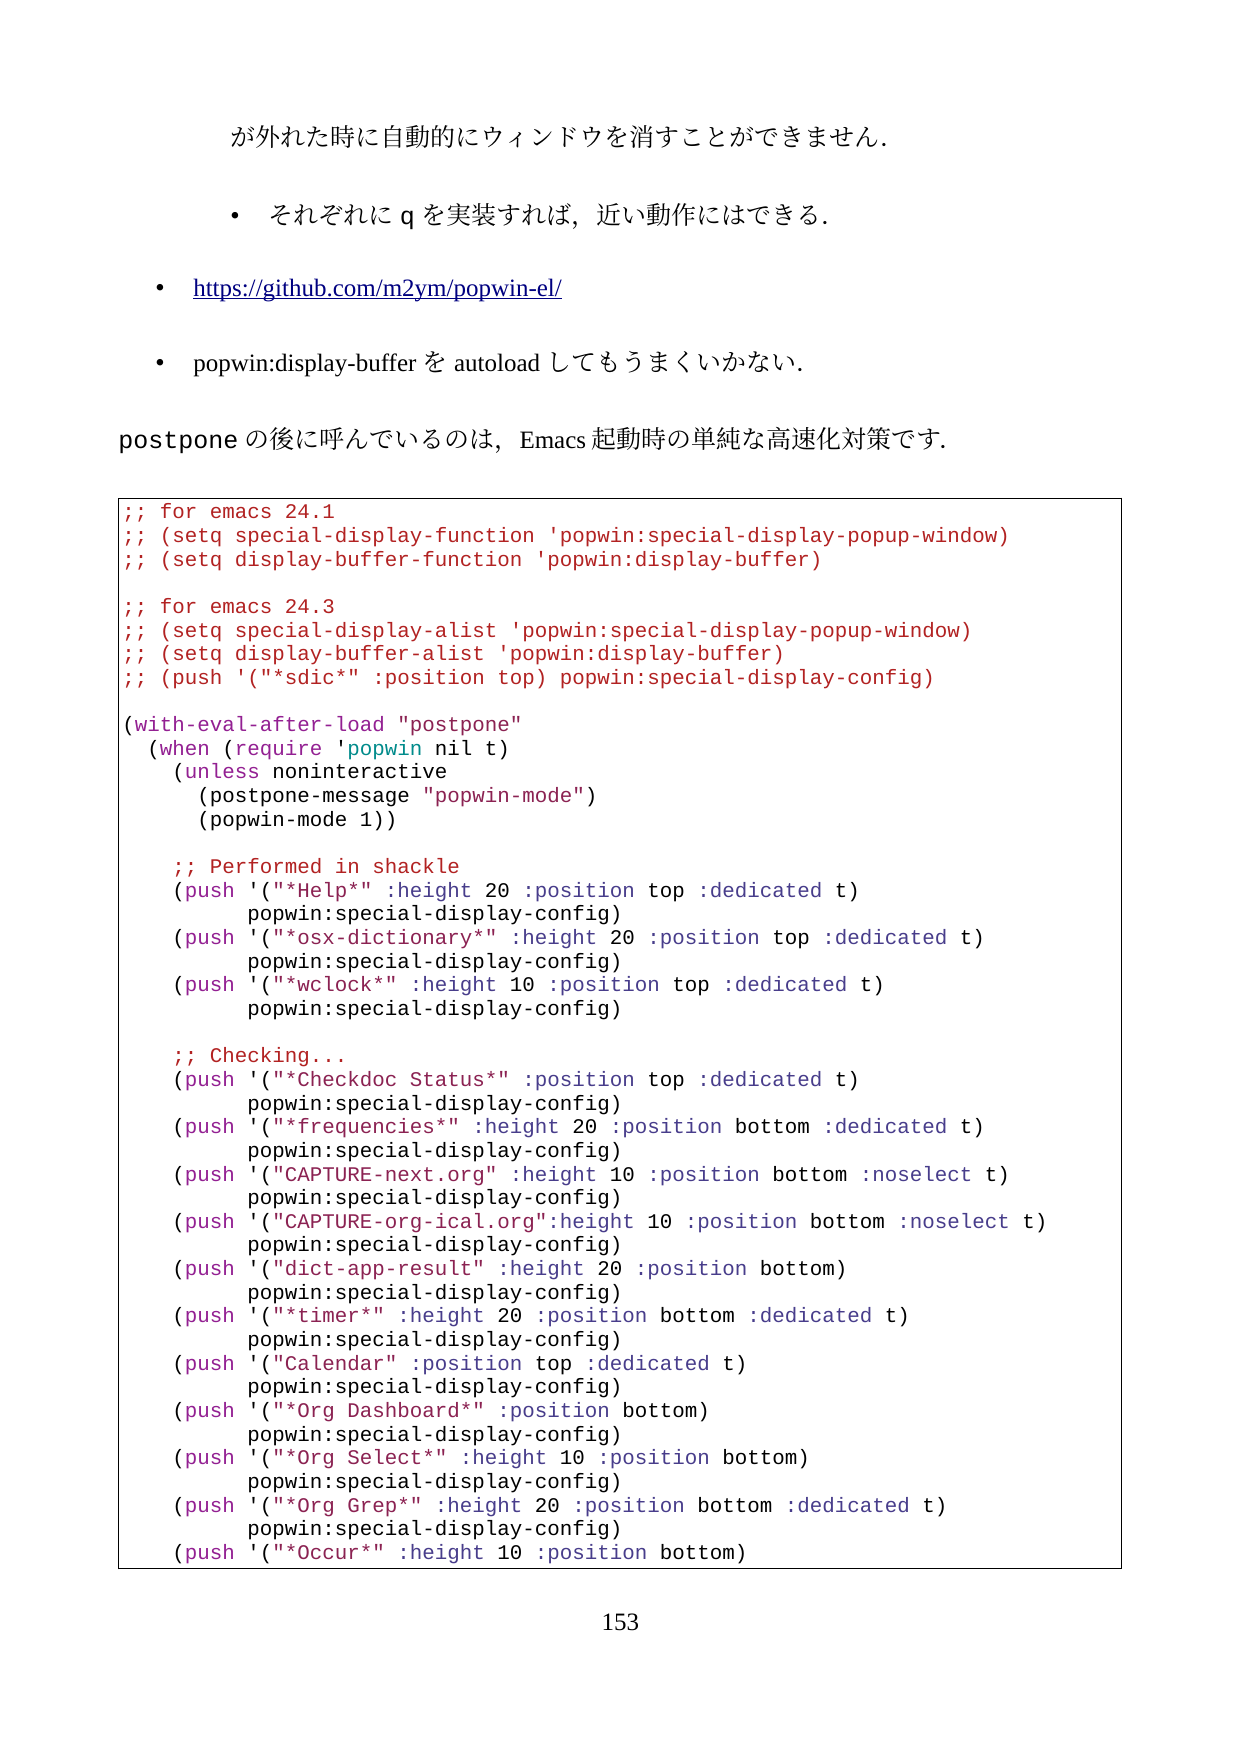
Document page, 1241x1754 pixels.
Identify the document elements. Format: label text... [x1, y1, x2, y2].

text ;; (push '("*sdic*" :position top) popwin:special-display-config) [119, 663, 1121, 687]
text popwin:special-display-config) [119, 1278, 1121, 1301]
text popwin:special-display-config) [119, 1231, 1121, 1254]
list が外れた時に自動的にウィンドウを消すことができません． [193, 118, 1122, 183]
text popwin:special-display-config) [119, 1089, 1121, 1112]
list popwin:display-buffer を autoload してもうまくいかない． [156, 343, 1122, 407]
text popwin:special-display-config) [119, 994, 1121, 1018]
text (push '("*frequencies*" :height 20 :position bottom :dedicated t) [119, 1112, 1121, 1136]
text popwin:special-display-config) [119, 1325, 1121, 1349]
text (popwin-mode 1)) [119, 805, 1121, 828]
text (unless noninteractive [119, 758, 1121, 781]
list それぞれに q を実装すれば，近い動作にはできる． [231, 195, 1122, 260]
text (push '("CAPTURE-org-ical.org":height 10 :position bottom :noselect t) [119, 1207, 1121, 1231]
text ;; (setq special-display-function 'popwin:special-display-popup-window) [119, 521, 1121, 545]
list https://github.com/m2ym/popwin-el/ [156, 273, 1122, 330]
text ;; (setq display-buffer-alist 'popwin:display-buffer) [119, 639, 1121, 663]
text (push '("*wclock*" :height 10 :position top :dedicated t) [119, 970, 1121, 994]
text popwin:special-display-config) [119, 1467, 1121, 1491]
text (push '("*Help*" :height 20 :position top :dedicated t) [119, 876, 1121, 899]
text ;; Checking... [119, 1041, 1121, 1065]
text (push '("dict-app-result" :height 20 :position bottom) [119, 1254, 1121, 1278]
text (push '("*Org Dashboard*" :position bottom) [119, 1396, 1121, 1420]
text popwin:special-display-config) [119, 1420, 1121, 1443]
text (push '("*osx-dictionary*" :height 20 :position top :dedicated t) [119, 923, 1121, 947]
text popwin:special-display-config) [119, 1136, 1121, 1159]
text popwin:special-display-config) [119, 1372, 1121, 1396]
text ;; (setq display-buffer-function 'popwin:display-buffer) [119, 545, 1121, 568]
text postpone の後に呼んでいるのは，Emacs起動時の単純な高速化対策です． [118, 420, 1122, 485]
text ;; Performed in shackle [119, 852, 1121, 876]
text (push '("CAPTURE-next.org" :height 10 :position bottom :noselect t) [119, 1159, 1121, 1183]
text (when (require 'popwin nil t) [119, 734, 1121, 758]
text popwin:special-display-config) [119, 899, 1121, 923]
text (push '("*Occur*" :height 10 :position bottom) [119, 1538, 1121, 1568]
text (push '("*Org Select*" :height 10 :position bottom) [119, 1443, 1121, 1467]
text ;; for emacs 24.1 [119, 499, 1121, 521]
text ;; for emacs 24.3 [119, 592, 1121, 616]
text (with-eval-after-load "postpone" [119, 710, 1121, 734]
text (push '("*Org Grep*" :height 20 :position bottom :dedicated t) [119, 1491, 1121, 1514]
text popwin:special-display-config) [119, 1183, 1121, 1207]
text ;; (setq special-display-alist 'popwin:special-display-popup-window) [119, 616, 1121, 639]
text popwin:special-display-config) [119, 1514, 1121, 1538]
text popwin:special-display-config) [119, 947, 1121, 970]
text (push '("Calendar" :position top :dedicated t) [119, 1349, 1121, 1372]
text (push '("*Checkdoc Status*" :position top :dedicated t) [119, 1065, 1121, 1089]
text (push '("*timer*" :height 20 :position bottom :dedicated t) [119, 1301, 1121, 1325]
text (postpone-message "popwin-mode") [119, 781, 1121, 805]
